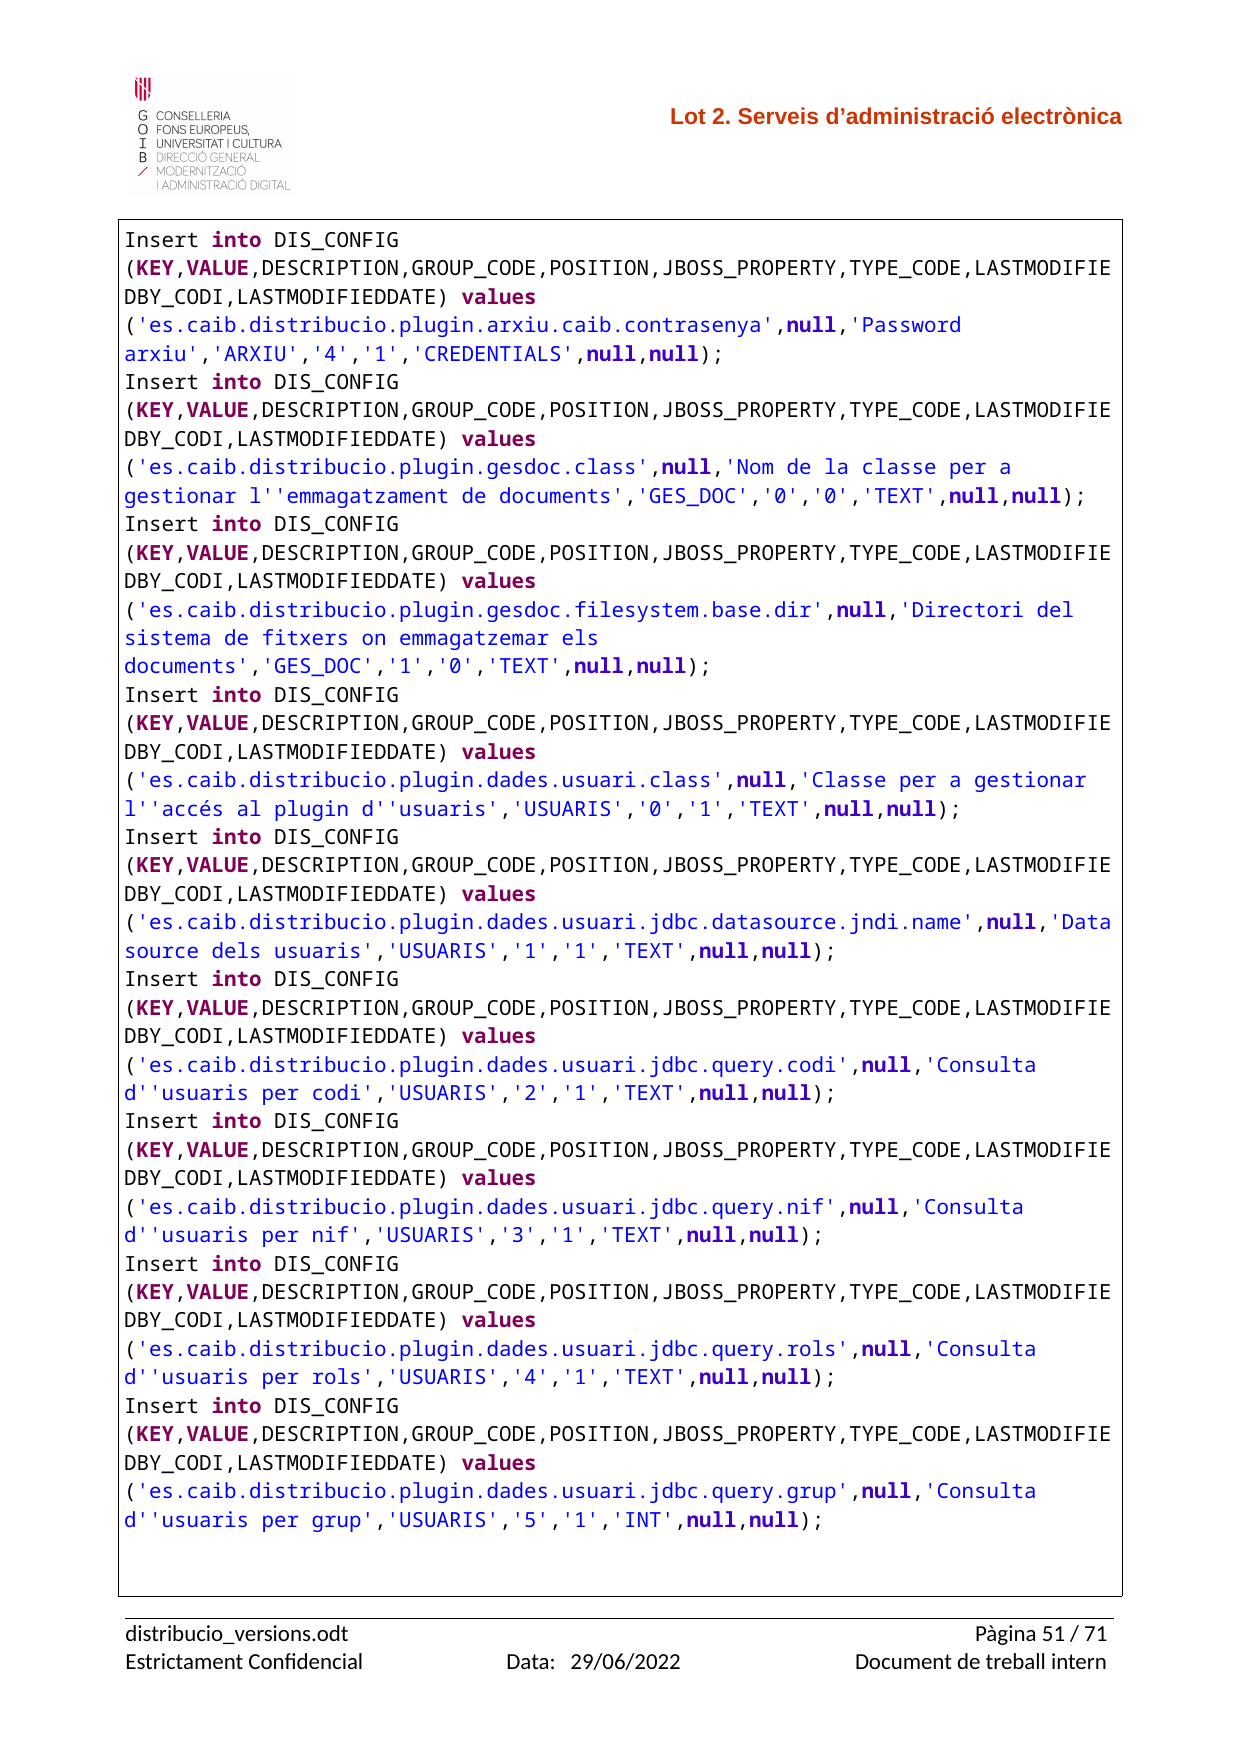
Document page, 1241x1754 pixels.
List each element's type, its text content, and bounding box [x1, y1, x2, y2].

picture [126, 70, 299, 197]
table_header Insert into DIS_CONFIG (KEY,VALUE,DESCRIPTION,GROUP_CODE,POSITION,JBOSS_PROPERTY,TYPE_CODE,LASTMODIFIEDBY_CODI,LASTMODIFIEDDATE) values ('es.caib.distribucio.plugin.arxiu.caib.contrasenya',null,'Password arxiu','ARXIU','4','1','CREDENTIALS',null,null); Insert into DIS_CONFIG (KEY,VALUE,DESCRIPTION,GROUP_CODE,POSITION,JBOSS_PROPERTY,TYPE_CODE,LASTMODIFIEDBY_CODI,LASTMODIFIEDDATE) values ('es.caib.distribucio.plugin.gesdoc.class',null,'Nom de la classe per a gestionar l''emmagatzament de documents','GES_DOC','0','0','TEXT',null,null); Insert into DIS_CONFIG (KEY,VALUE,DESCRIPTION,GROUP_CODE,POSITION,JBOSS_PROPERTY,TYPE_CODE,LASTMODIFIEDBY_CODI,LASTMODIFIEDDATE) values ('es.caib.distribucio.plugin.gesdoc.filesystem.base.dir',null,'Directori del sistema de fitxers on emmagatzemar els documents','GES_DOC','1','0','TEXT',null,null); Insert into DIS_CONFIG (KEY,VALUE,DESCRIPTION,GROUP_CODE,POSITION,JBOSS_PROPERTY,TYPE_CODE,LASTMODIFIEDBY_CODI,LASTMODIFIEDDATE) values ('es.caib.distribucio.plugin.dades.usuari.class',null,'Classe per a gestionar l''accés al plugin d''usuaris','USUARIS','0','1','TEXT',null,null); Insert into DIS_CONFIG (KEY,VALUE,DESCRIPTION,GROUP_CODE,POSITION,JBOSS_PROPERTY,TYPE_CODE,LASTMODIFIEDBY_CODI,LASTMODIFIEDDATE) values ('es.caib.distribucio.plugin.dades.usuari.jdbc.datasource.jndi.name',null,'Datasource dels usuaris','USUARIS','1','1','TEXT',null,null); Insert into DIS_CONFIG (KEY,VALUE,DESCRIPTION,GROUP_CODE,POSITION,JBOSS_PROPERTY,TYPE_CODE,LASTMODIFIEDBY_CODI,LASTMODIFIEDDATE) values ('es.caib.distribucio.plugin.dades.usuari.jdbc.query.codi',null,'Consulta d''usuaris per codi','USUARIS','2','1','TEXT',null,null); Insert into DIS_CONFIG (KEY,VALUE,DESCRIPTION,GROUP_CODE,POSITION,JBOSS_PROPERTY,TYPE_CODE,LASTMODIFIEDBY_CODI,LASTMODIFIEDDATE) values ('es.caib.distribucio.plugin.dades.usuari.jdbc.query.nif',null,'Consulta d''usuaris per nif','USUARIS','3','1','TEXT',null,null); Insert into DIS_CONFIG (KEY,VALUE,DESCRIPTION,GROUP_CODE,POSITION,JBOSS_PROPERTY,TYPE_CODE,LASTMODIFIEDBY_CODI,LASTMODIFIEDDATE) values ('es.caib.distribucio.plugin.dades.usuari.jdbc.query.rols',null,'Consulta d''usuaris per rols','USUARIS','4','1','TEXT',null,null); Insert into DIS_CONFIG (KEY,VALUE,DESCRIPTION,GROUP_CODE,POSITION,JBOSS_PROPERTY,TYPE_CODE,LASTMODIFIEDBY_CODI,LASTMODIFIEDDATE) values ('es.caib.distribucio.plugin.dades.usuari.jdbc.query.grup',null,'Consulta d''usuaris per grup','USUARIS','5','1','INT',null,null); [119, 220, 1122, 1596]
